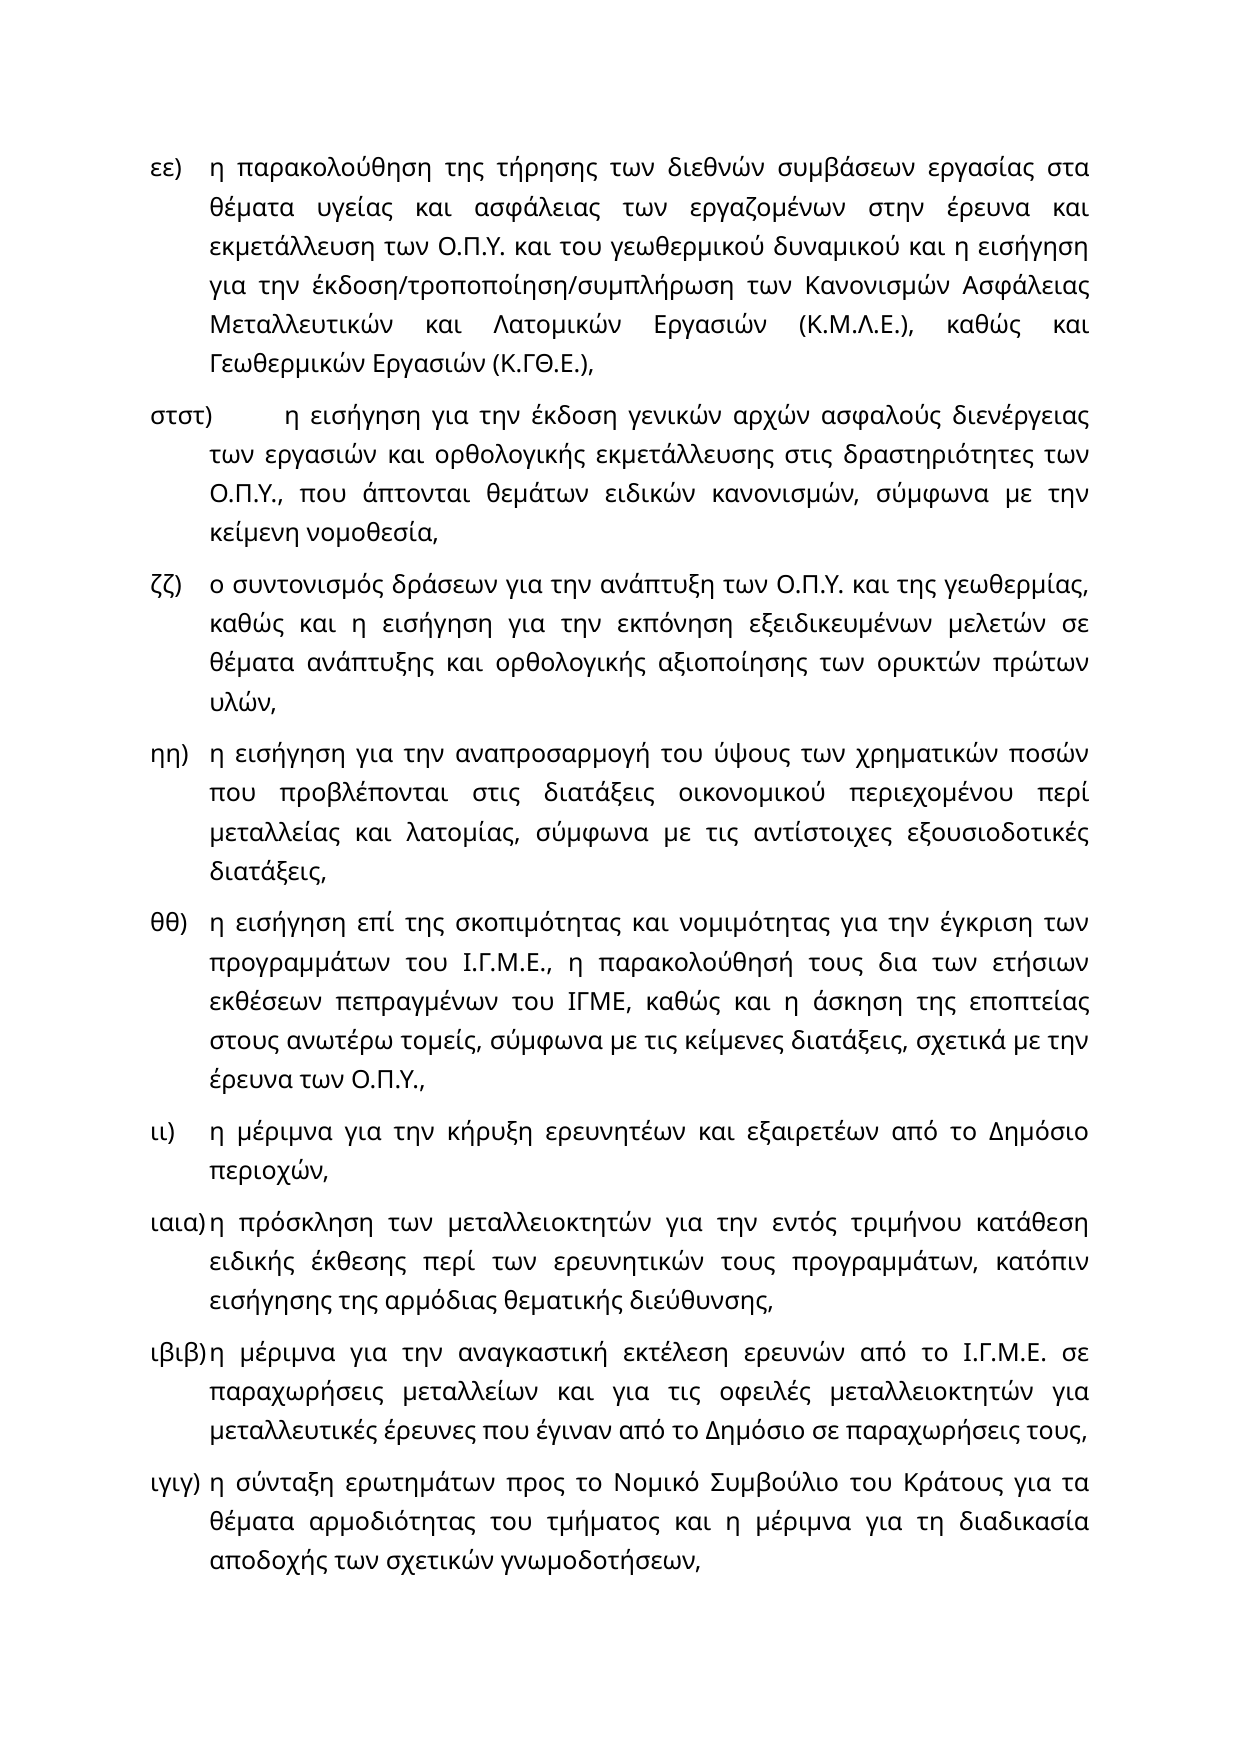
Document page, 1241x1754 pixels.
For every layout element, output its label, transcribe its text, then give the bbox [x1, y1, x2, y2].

list στστ) η εισήγηση για την έκδοση γενικών αρχών ασφαλούς διενέργειας των εργασιών και ορθολογικής εκμετάλλευσης στις δραστηριότητες των Ο.Π.Υ., που άπτονται θεμάτων ειδικών κανονισμών, σύμφωνα με την κείμενη νομοθεσία, [150, 397, 1090, 549]
list ιβιβ) η μέριμνα για την αναγκαστική εκτέλεση ερευνών από το Ι.Γ.Μ.Ε. σε παραχωρήσεις μεταλλείων και για τις οφειλές μεταλλειοκτητών για μεταλλευτικές έρευνες που έγιναν από το Δημόσιο σε παραχωρήσεις τους, [150, 1334, 1090, 1447]
list ηη) η εισήγηση για την αναπροσαρμογή του ύψους των χρηματικών ποσών που προβλέπονται στις διατάξεις οικονομικού περιεχομένου περί μεταλλείας και λατομίας, σύμφωνα με τις αντίστοιχες εξουσιοδοτικές διατάξεις, [150, 736, 1090, 887]
list ιαια) η πρόσκληση των μεταλλειοκτητών για την εντός τριμήνου κατάθεση ειδικής έκθεσης περί των ερευνητικών τους προγραμμάτων, κατόπιν εισήγησης της αρμόδιας θεματικής διεύθυνσης, [150, 1204, 1090, 1317]
list εε) η παρακολούθηση της τήρησης των διεθνών συμβάσεων εργασίας στα θέματα υγείας και ασφάλειας των εργαζομένων στην έρευνα και εκμετάλλευση των Ο.Π.Υ. και του γεωθερμικού δυναμικού και η εισήγηση για την έκδοση/τροποποίηση/συμπλήρωση των Κανονισμών Ασφάλειας Μεταλλευτικών και Λατομικών Εργασιών (Κ.Μ.Λ.Ε.), καθώς και Γεωθερμικών Εργασιών (Κ.ΓΘ.Ε.), [150, 150, 1090, 380]
list ζζ) ο συντονισμός δράσεων για την ανάπτυξη των Ο.Π.Υ. και της γεωθερμίας, καθώς και η εισήγηση για την εκπόνηση εξειδικευμένων μελετών σε θέματα ανάπτυξης και ορθολογικής αξιοποίησης των ορυκτών πρώτων υλών, [150, 567, 1090, 718]
list θθ) η εισήγηση επί της σκοπιμότητας και νομιμότητας για την έγκριση των προγραμμάτων του Ι.Γ.Μ.Ε., η παρακολούθησή τους δια των ετήσιων εκθέσεων πεπραγμένων του ΙΓΜΕ, καθώς και η άσκηση της εποπτείας στους ανωτέρω τομείς, σύμφωνα με τις κείμενες διατάξεις, σχετικά με την έρευνα των Ο.Π.Υ., [150, 905, 1090, 1096]
list ιι) η μέριμνα για την κήρυξη ερευνητέων και εξαιρετέων από το Δημόσιο περιοχών, [150, 1113, 1090, 1187]
list ιγιγ) η σύνταξη ερωτημάτων προς το Νομικό Συμβούλιο του Κράτους για τα θέματα αρμοδιότητας του τμήματος και η μέριμνα για τη διαδικασία αποδοχής των σχετικών γνωμοδοτήσεων, [150, 1464, 1090, 1577]
